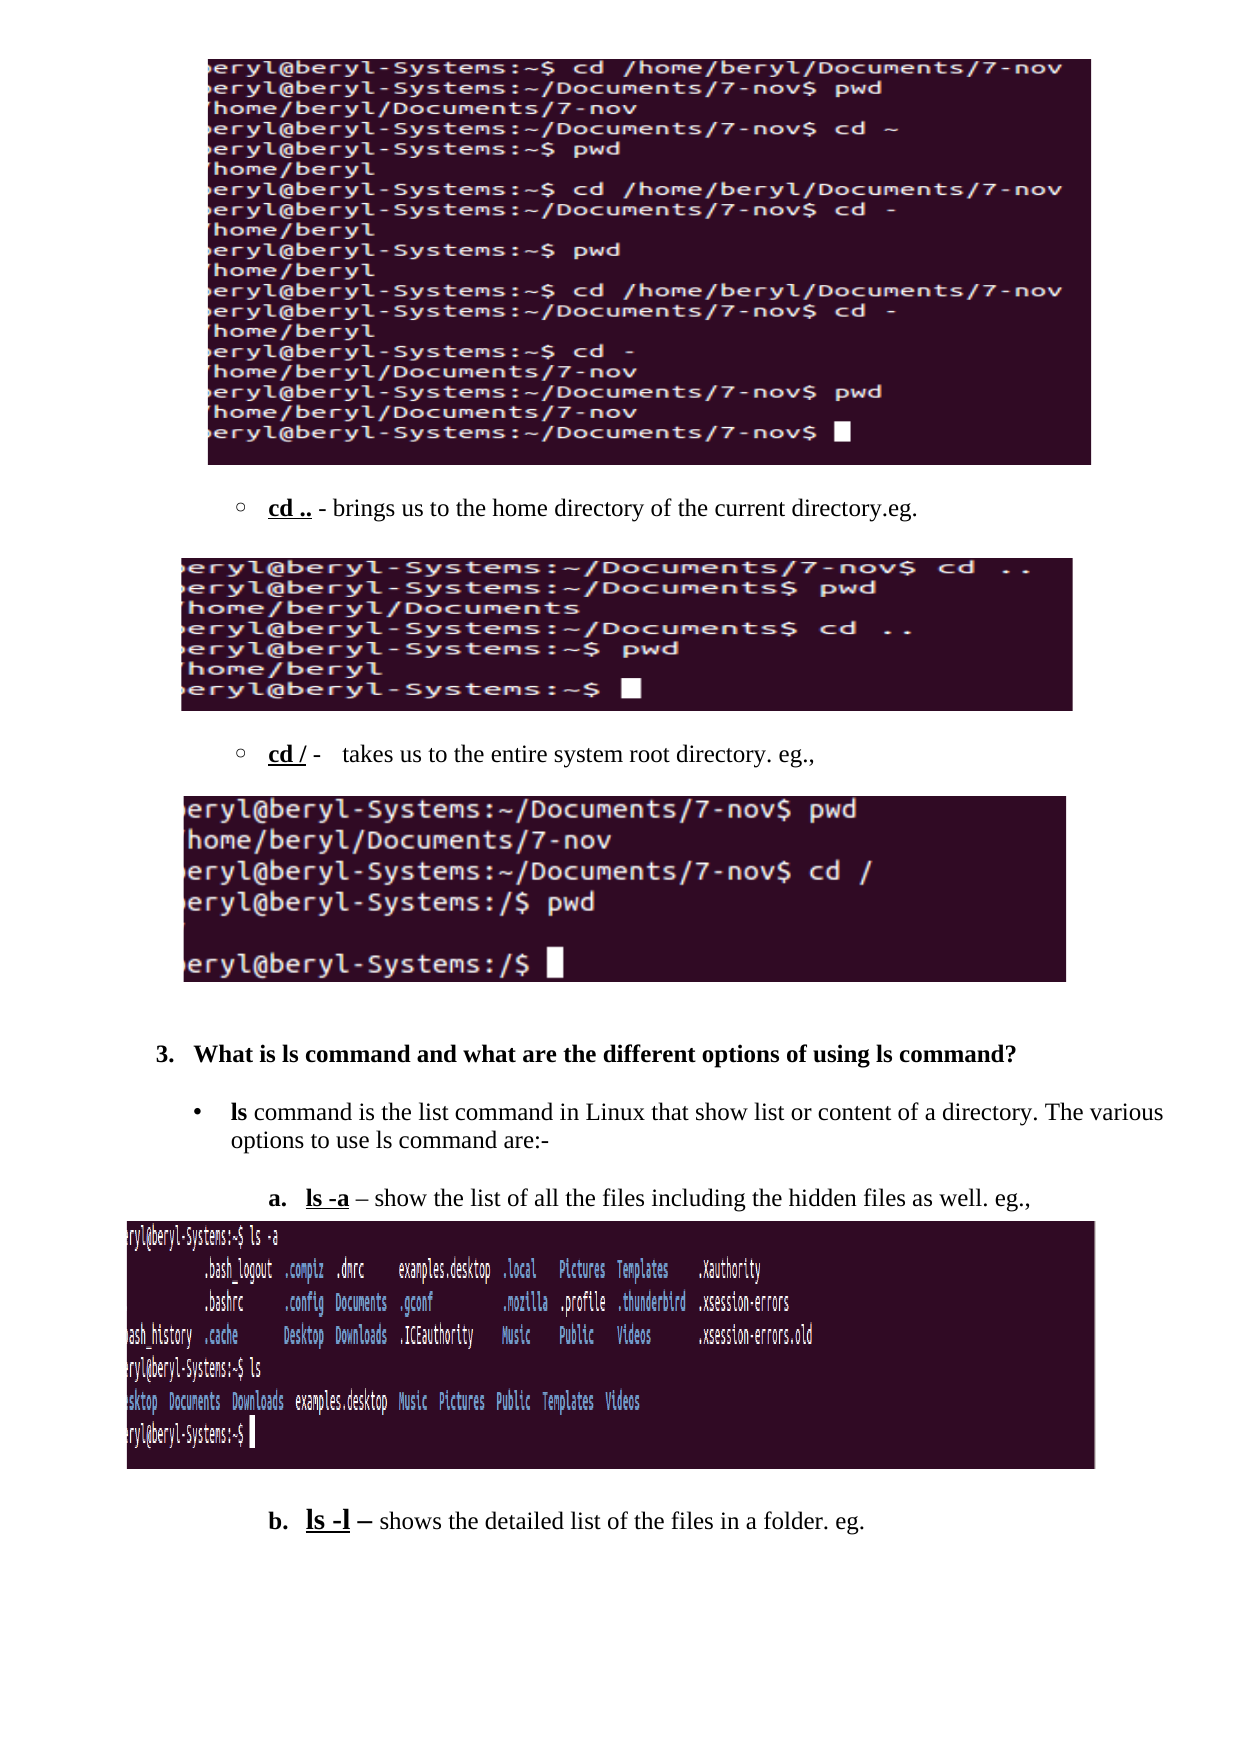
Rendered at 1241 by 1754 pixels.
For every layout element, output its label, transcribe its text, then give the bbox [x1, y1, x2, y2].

list cd .. - brings us to the home directory of the current directory.eg. [231, 493, 1181, 522]
list ls -l – shows the detailed list of the files in a folder. eg. [268, 1502, 1181, 1536]
list ls -a – show the list of all the files including the hidden files as well. eg., [268, 1183, 1181, 1212]
list What is ls command and what are the different options of using ls command? [156, 1039, 1181, 1068]
list ls command is the list command in Linux that show list or content of a directory. The various options to use ls command are:- [193, 1097, 1181, 1154]
list cd / - takes us to the entire system root directory. eg., [231, 739, 1181, 768]
picture [181, 558, 276, 711]
picture [207, 59, 314, 465]
picture [183, 892, 291, 982]
